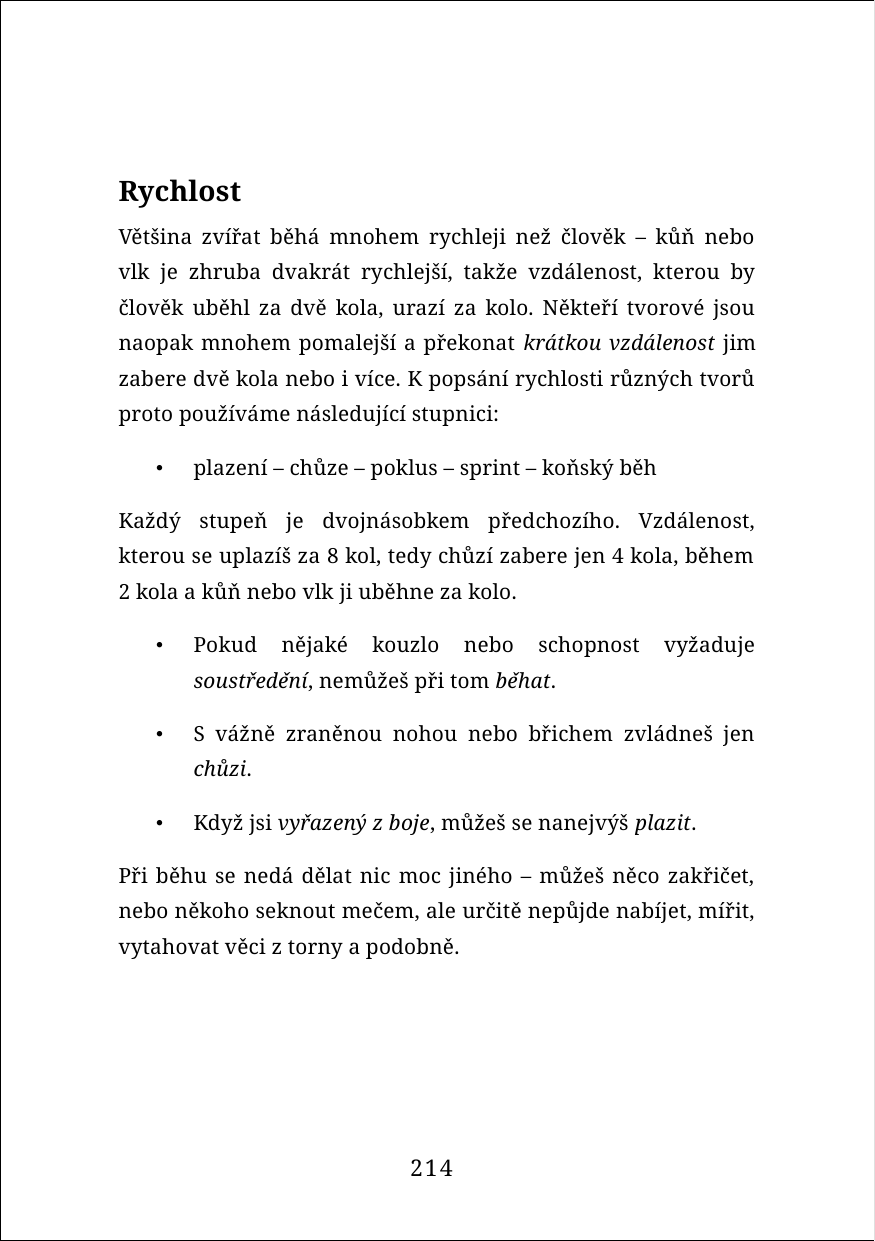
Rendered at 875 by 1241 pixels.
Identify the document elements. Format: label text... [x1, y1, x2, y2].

list plazení – chůze – poklus – sprint – koňský běh [156, 453, 756, 481]
list Pokud nějaké kouzlo nebo schopnost vyžaduje soustředění, nemůžeš při tom běhat. [156, 630, 756, 694]
list Když jsi vyřazený z boje, můžeš se nanejvýš plazit. [156, 808, 756, 836]
subtitle Rychlost [118, 172, 756, 210]
list S vážně zraněnou nohou nebo břichem zvládneš jen chůzi. [156, 719, 756, 783]
text Při běhu se nedá dělat nic moc jiného – můžeš něco zakřičet, nebo někoho seknout mečem, ale určitě nepůjde nabíjet, mířit, vytahovat věci z torny a podobně. [118, 861, 756, 960]
text Většina zvířat běhá mnohem rychleji než člověk – kůň nebo vlk je zhruba dvakrát rychlejší, takže vzdálenost, kterou by člověk uběhl za dvě kola, urazí za kolo. Někteří tvorové jsou naopak mnohem pomalejší a překonat krátkou vzdálenost jim zabere dvě kola nebo i více. K popsání rychlosti různých tvorů proto používáme následující stupnici: [118, 222, 756, 428]
text Každý stupeň je dvojnásobkem předchozího. Vzdálenost, kterou se uplazíš za 8 kol, tedy chůzí zabere jen 4 kola, během 2 kola a kůň nebo vlk ji uběhne za kolo. [118, 506, 756, 605]
